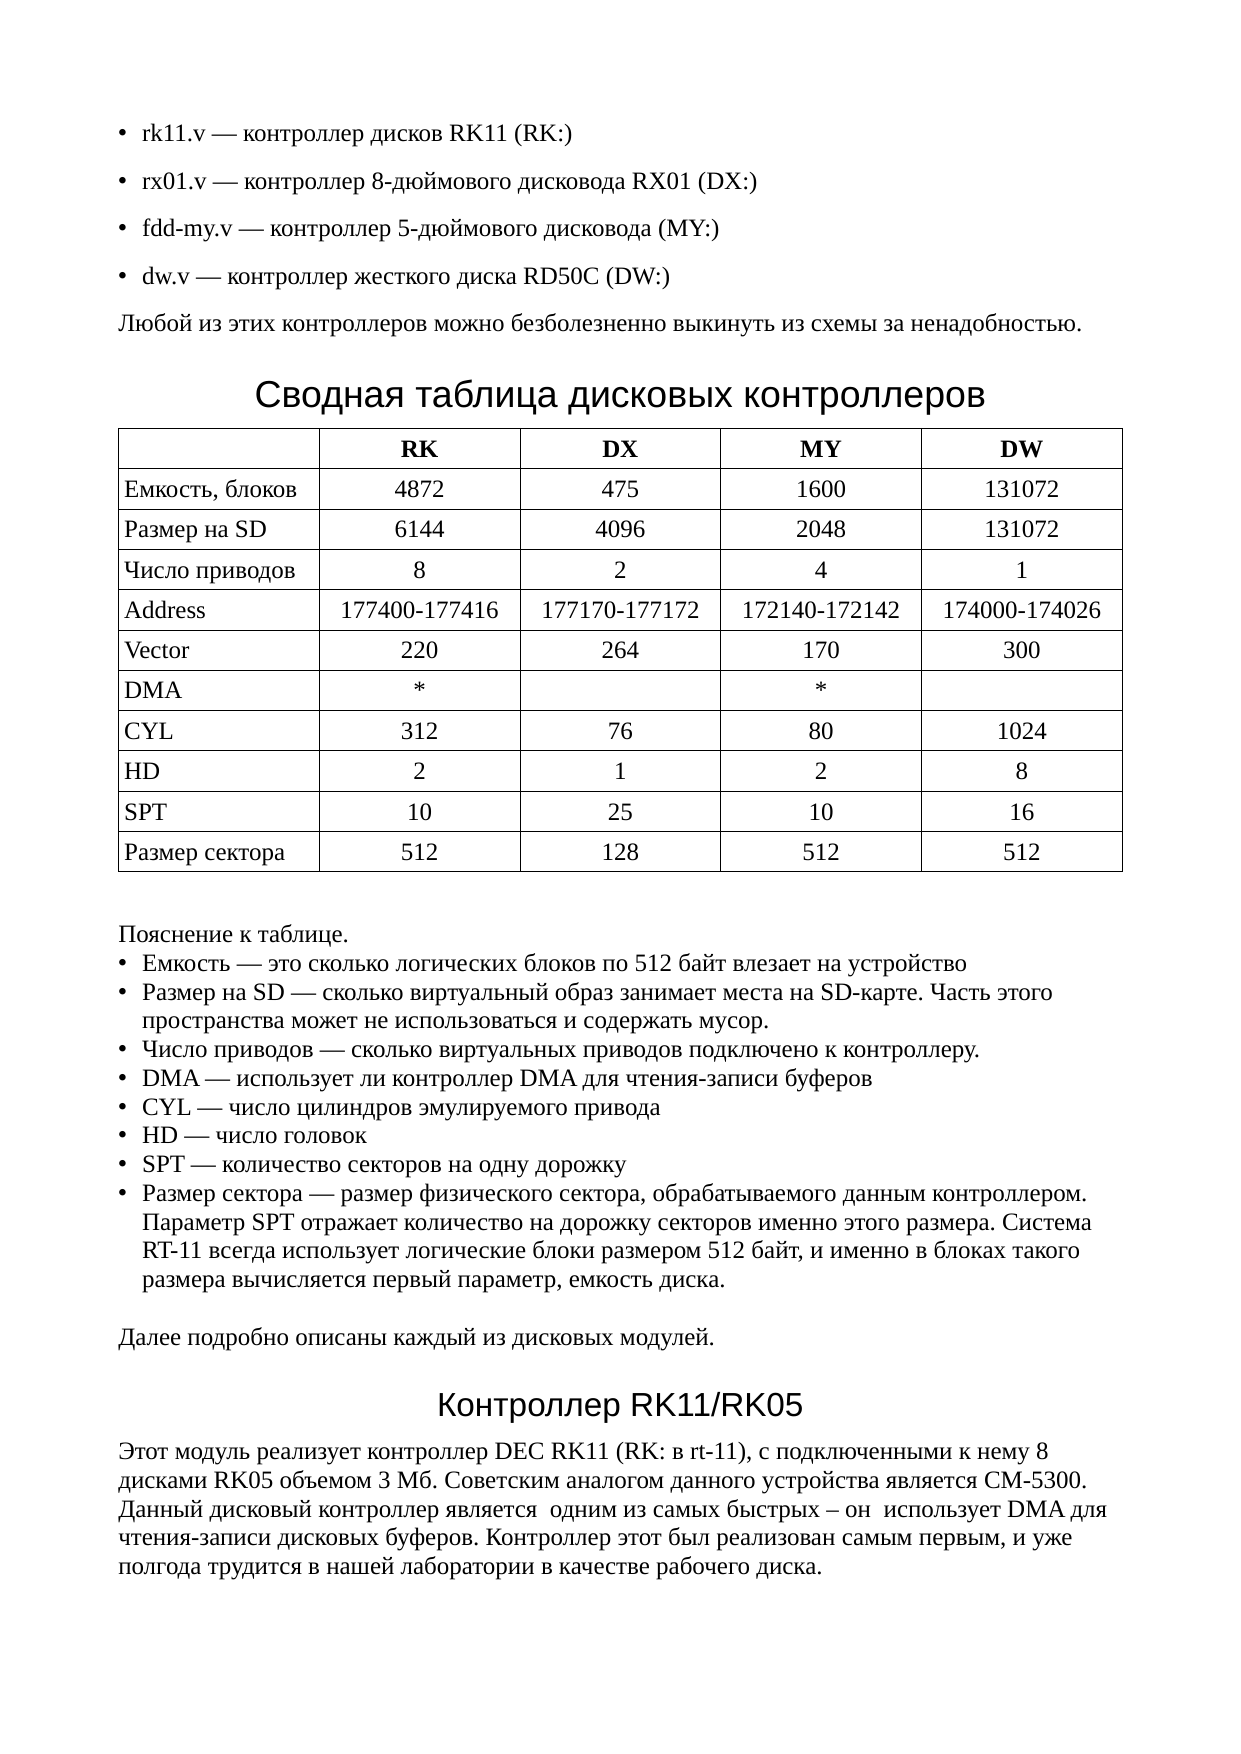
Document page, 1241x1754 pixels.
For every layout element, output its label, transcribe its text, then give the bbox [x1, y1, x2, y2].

subtitle Сводная таблица дисковых контроллеров [118, 372, 1122, 415]
list fdd-my.v — контроллер 5-дюймового дисковода (MY:) [118, 213, 1122, 242]
table_cell 1 [521, 751, 720, 791]
table_cell 475 [521, 469, 720, 508]
table_cell 2 [721, 751, 921, 791]
table_header MY [721, 429, 921, 468]
table_cell 8 [922, 751, 1122, 791]
list dw.v — контроллер жесткого диска RD50C (DW:) [118, 261, 1122, 290]
table_cell 172140-172142 [721, 590, 921, 629]
table_cell 128 [521, 832, 720, 871]
table_cell 512 [721, 832, 921, 871]
table_cell 174000-174026 [922, 590, 1122, 629]
table_cell 80 [721, 711, 921, 750]
table_header DX [521, 429, 720, 468]
table_cell * [320, 671, 520, 710]
table_cell 1600 [721, 469, 921, 508]
text Далее подробно описаны каждый из дисковых модулей. [118, 1322, 1122, 1350]
list Число приводов — сколько виртуальных приводов подключено к контроллеру. [118, 1034, 1122, 1063]
text Любой из этих контроллеров можно безболезненно выкинуть из схемы за ненадобностью. [118, 308, 1122, 337]
table_cell 10 [721, 792, 921, 831]
table_cell 4 [721, 550, 921, 589]
table_cell 10 [320, 792, 520, 831]
table_cell 76 [521, 711, 720, 750]
table_header RK [320, 429, 520, 468]
table_cell [922, 671, 1122, 710]
table_header DW [922, 429, 1122, 468]
list CYL — число цилиндров эмулируемого привода [118, 1092, 1122, 1120]
table_cell Емкость, блоков [119, 469, 319, 508]
table_cell 177400-177416 [320, 590, 520, 629]
table_cell 177170-177172 [521, 590, 720, 629]
table_cell 170 [721, 631, 921, 670]
table_cell Размер сектора [119, 832, 319, 871]
list HD — число головок [118, 1120, 1122, 1149]
table_cell [521, 671, 720, 710]
table_cell 131072 [922, 510, 1122, 549]
table_cell 300 [922, 631, 1122, 670]
table_cell 8 [320, 550, 520, 589]
list rk11.v — контроллер дисков RK11 (RK:) [118, 118, 1122, 147]
table_cell 2 [521, 550, 720, 589]
list SPT — количество секторов на одну дорожку [118, 1149, 1122, 1178]
table_cell SPT [119, 792, 319, 831]
table_cell 2048 [721, 510, 921, 549]
table_cell 4096 [521, 510, 720, 549]
table_header [119, 429, 319, 468]
list Размер на SD — сколько виртуальный образ занимает места на SD-карте. Часть этого пространства может не использоваться и содержать мусор. [118, 977, 1122, 1034]
table_cell 220 [320, 631, 520, 670]
table_cell DMA [119, 671, 319, 710]
list Емкость — это сколько логических блоков по 512 байт влезает на устройство [118, 948, 1122, 977]
table_cell * [721, 671, 921, 710]
table_cell 512 [320, 832, 520, 871]
table_cell 16 [922, 792, 1122, 831]
table_cell 4872 [320, 469, 520, 508]
table_cell 1024 [922, 711, 1122, 750]
table_cell 131072 [922, 469, 1122, 508]
table_cell 25 [521, 792, 720, 831]
table_cell Размер на SD [119, 510, 319, 549]
table_cell 312 [320, 711, 520, 750]
table_cell 1 [922, 550, 1122, 589]
table_cell 2 [320, 751, 520, 791]
list rx01.v — контроллер 8-дюймового дисковода RX01 (DX:) [118, 166, 1122, 194]
list DMA — использует ли контроллер DMA для чтения-записи буферов [118, 1063, 1122, 1092]
text Этот модуль реализует контроллер DEC RK11 (RK: в rt-11), с подключенными к нему 8 дисками RK05 объемом 3 Мб. Советским аналогом данного устройства является СМ-5300. Данный дисковый контроллер является одним из самых быстрых – он использует DMA для чтения-записи дисковых буферов. Контроллер этот был реализован самым первым, и уже полгода трудится в нашей лаборатории в качестве рабочего диска. [118, 1436, 1122, 1580]
table_cell 512 [922, 832, 1122, 871]
table_cell Address [119, 590, 319, 629]
text Пояснение к таблице. [118, 919, 1122, 948]
table_cell Число приводов [119, 550, 319, 589]
table_cell 6144 [320, 510, 520, 549]
table_cell HD [119, 751, 319, 791]
table_cell Vector [119, 631, 319, 670]
subtitle Контроллер RK11/RK05 [118, 1385, 1122, 1424]
list Размер сектора — размер физического сектора, обрабатываемого данным контроллером. Параметр SPT отражает количество на дорожку секторов именно этого размера. Система RT-11 всегда использует логические блоки размером 512 байт, и именно в блоках такого размера вычисляется первый параметр, емкость диска. [118, 1178, 1122, 1293]
table_cell 264 [521, 631, 720, 670]
table_cell CYL [119, 711, 319, 750]
